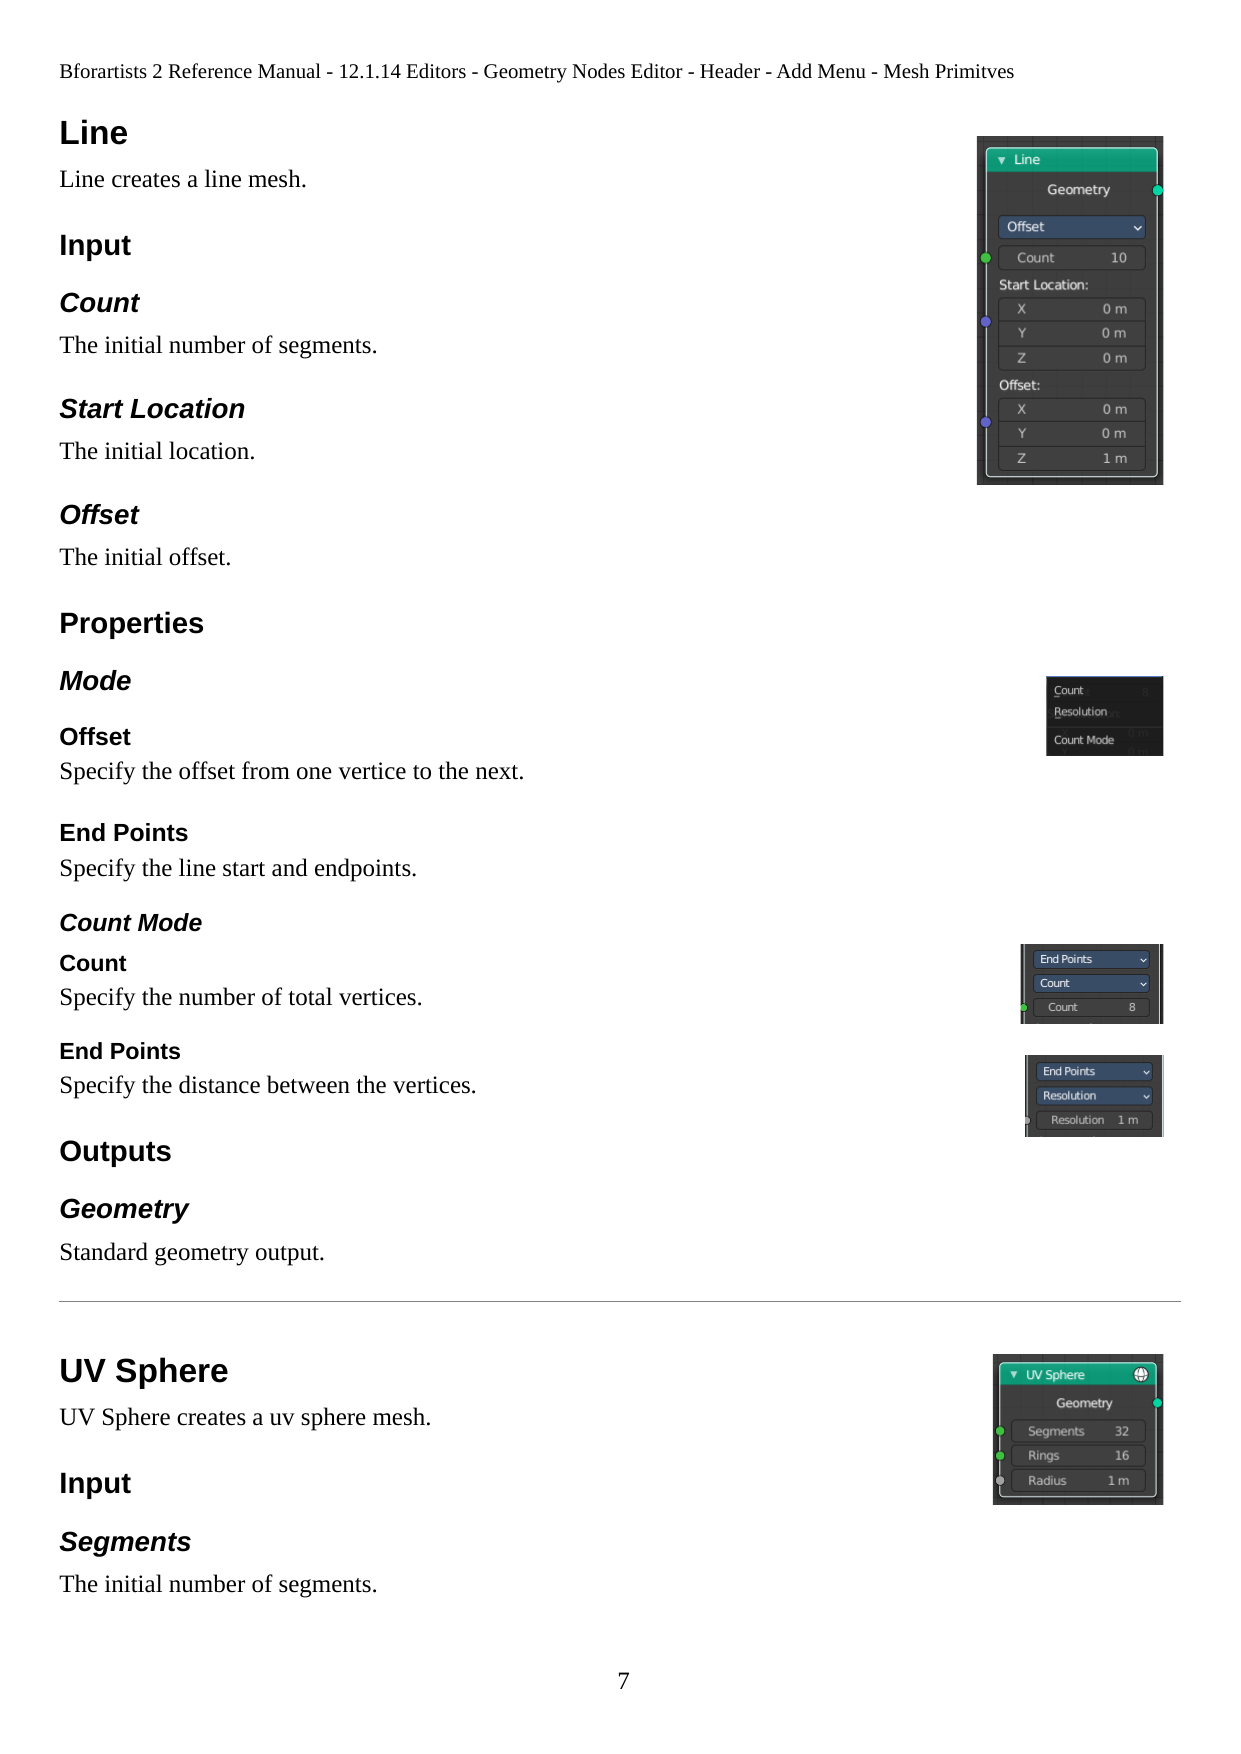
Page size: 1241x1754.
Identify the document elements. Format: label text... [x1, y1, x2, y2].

subtitle Mode [59, 665, 1181, 697]
subtitle Geometry [59, 1193, 1181, 1225]
subtitle End Points [59, 818, 1181, 847]
picture [976, 136, 1164, 485]
subtitle Input [59, 1466, 992, 1500]
subtitle [1164, 722, 1181, 750]
subtitle UV Sphere [59, 1351, 1181, 1390]
text The initial location. [59, 436, 976, 465]
subtitle [1164, 286, 1181, 318]
subtitle Properties [59, 606, 1181, 640]
picture [1046, 676, 1164, 756]
text Specify the line start and endpoints. [59, 853, 1181, 882]
subtitle End Points [59, 1037, 1181, 1064]
text The initial number of segments. [59, 1569, 1181, 1598]
text The initial number of segments. [59, 331, 976, 359]
subtitle Count [59, 949, 1020, 976]
picture [992, 1354, 1164, 1505]
text Specify the offset from one vertice to the next. [59, 756, 1181, 785]
text [1164, 436, 1181, 465]
subtitle Segments [59, 1525, 1181, 1557]
subtitle Line [59, 113, 1181, 151]
subtitle Count [59, 286, 976, 318]
subtitle Start Location [59, 392, 976, 424]
picture [1025, 1055, 1164, 1137]
picture [1020, 944, 1164, 1024]
text Line creates a line mesh. [59, 164, 976, 192]
text The initial offset. [59, 542, 1181, 571]
text Specify the distance between the vertices. [59, 1071, 1025, 1099]
subtitle [1164, 227, 1181, 261]
subtitle [1164, 949, 1181, 976]
subtitle [1164, 1466, 1181, 1500]
text UV Sphere creates a uv sphere mesh. [59, 1402, 992, 1431]
subtitle Offset [59, 722, 1046, 750]
text Standard geometry output. [59, 1237, 1181, 1266]
subtitle Count Mode [59, 908, 1181, 937]
text Specify the number of total vertices. [59, 982, 1020, 1011]
subtitle Input [59, 227, 976, 261]
subtitle Offset [59, 498, 1181, 530]
subtitle Outputs [59, 1134, 1181, 1168]
subtitle [1164, 392, 1181, 424]
